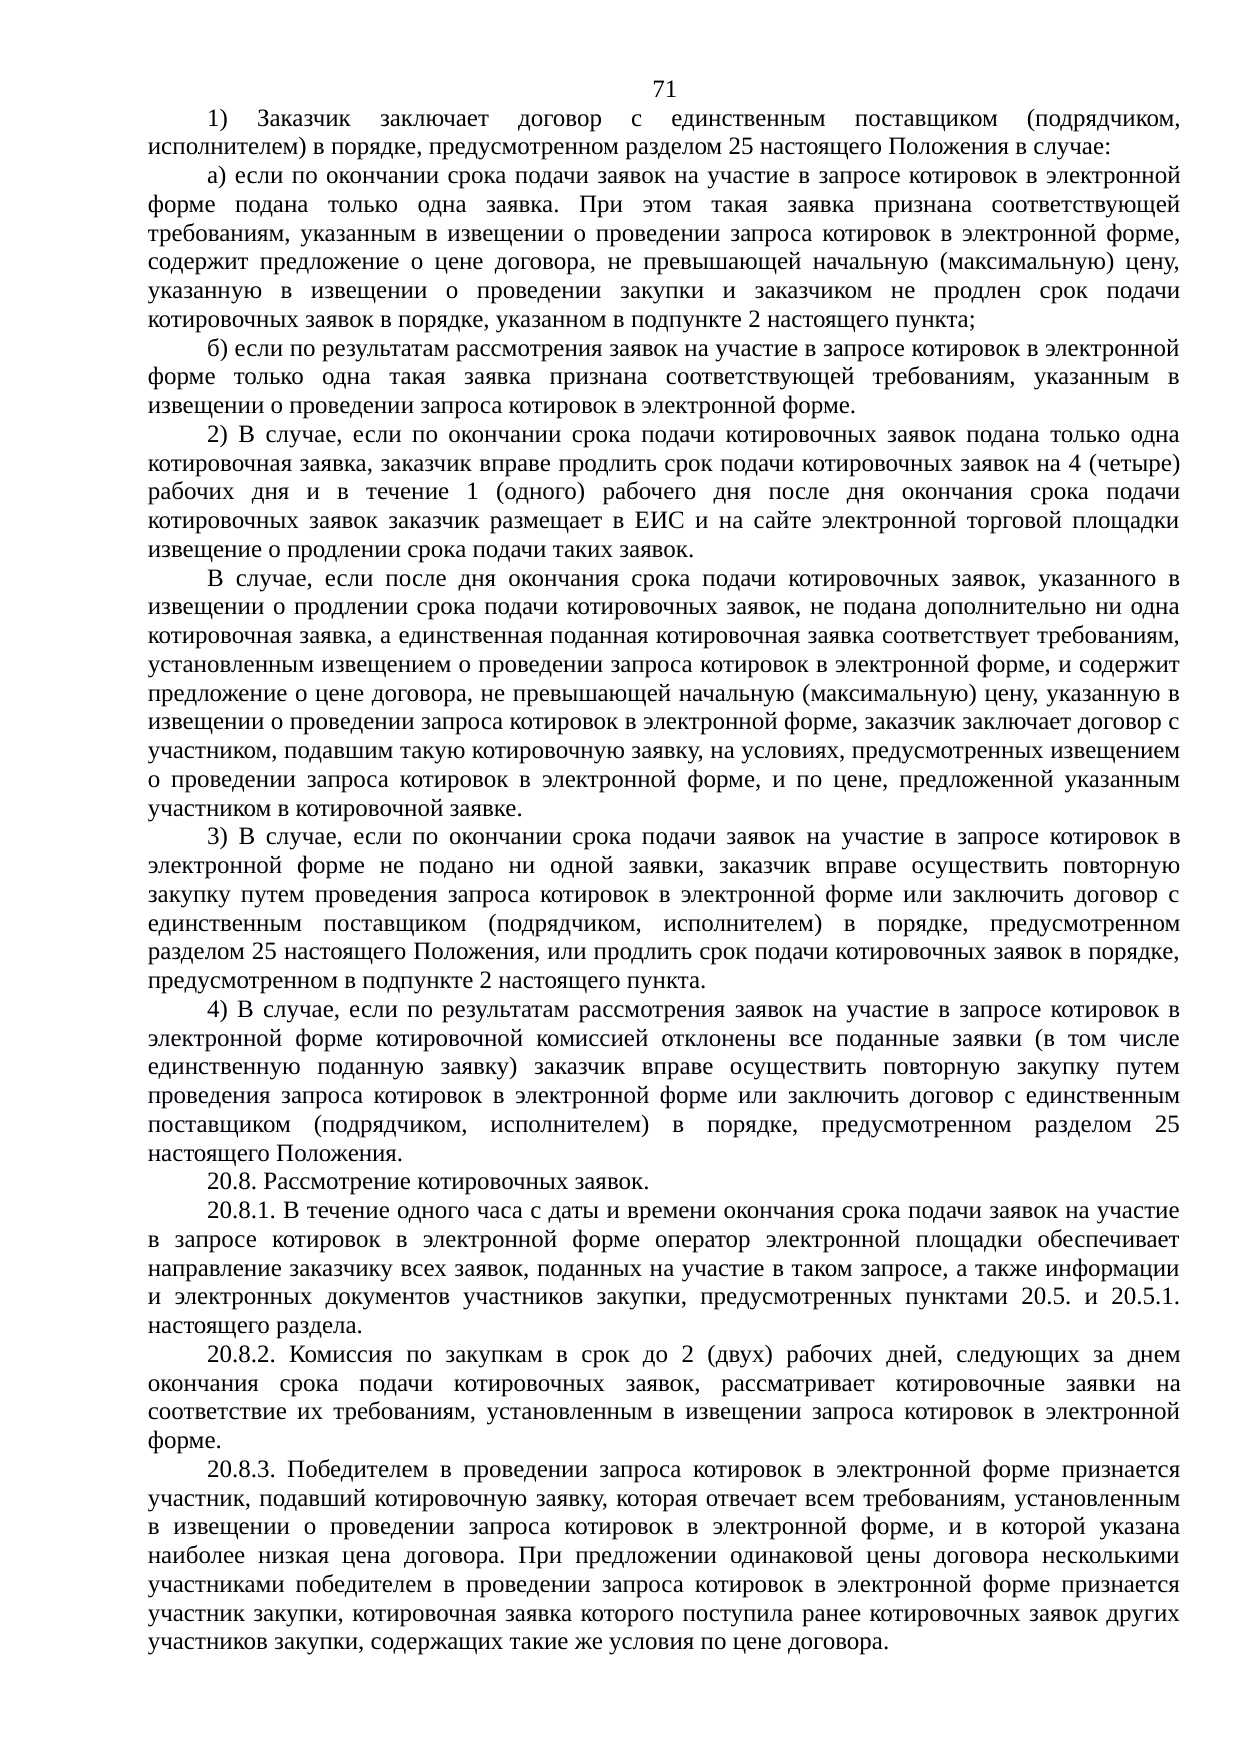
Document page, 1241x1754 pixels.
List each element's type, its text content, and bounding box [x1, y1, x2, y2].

text 4) В случае, если по результатам рассмотрения заявок на участие в запросе котировок в электронной форме котировочной комиссией отклонены все поданные заявки (в том числе единственную поданную заявку) заказчик вправе осуществить повторную закупку путем проведения запроса котировок в электронной форме или заключить договор с единственным поставщиком (подрядчиком, исполнителем) в порядке, предусмотренном разделом 25 настоящего Положения. [148, 994, 1181, 1166]
text 20.8.2. Комиссия по закупкам в срок до 2 (двух) рабочих дней, следующих за днем окончания срока подачи котировочных заявок, рассматривает котировочные заявки на соответствие их требованиям, установленным в извещении запроса котировок в электронной форме. [148, 1339, 1181, 1454]
text 1) Заказчик заключает договор с единственным поставщиком (подрядчиком, исполнителем) в порядке, предусмотренном разделом 25 настоящего Положения в случае: [148, 103, 1181, 160]
text а) если по окончании срока подачи заявок на участие в запросе котировок в электронной форме подана только одна заявка. При этом такая заявка признана соответствующей требованиям, указанным в извещении о проведении запроса котировок в электронной форме, содержит предложение о цене договора, не превышающей начальную (максимальную) цену, указанную в извещении о проведении закупки и заказчиком не продлен срок подачи котировочных заявок в порядке, указанном в подпункте 2 настоящего пункта; [148, 160, 1181, 333]
text 20.8.1. В течение одного часа с даты и времени окончания срока подачи заявок на участие в запросе котировок в электронной форме оператор электронной площадки обеспечивает направление заказчику всех заявок, поданных на участие в таком запросе, а также информации и электронных документов участников закупки, предусмотренных пунктами 20.5. и 20.5.1. настоящего раздела. [148, 1195, 1181, 1339]
text б) если по результатам рассмотрения заявок на участие в запросе котировок в электронной форме только одна такая заявка признана соответствующей требованиям, указанным в извещении о проведении запроса котировок в электронной форме. [148, 333, 1181, 419]
text 20.8.3. Победителем в проведении запроса котировок в электронной форме признается участник, подавший котировочную заявку, которая отвечает всем требованиям, установленным в извещении о проведении запроса котировок в электронной форме, и в которой указана наиболее низкая цена договора. При предложении одинаковой цены договора несколькими участниками победителем в проведении запроса котировок в электронной форме признается участник закупки, котировочная заявка которого поступила ранее котировочных заявок других участников закупки, содержащих такие же условия по цене договора. [148, 1454, 1181, 1655]
text В случае, если после дня окончания срока подачи котировочных заявок, указанного в извещении о продлении срока подачи котировочных заявок, не подана дополнительно ни одна котировочная заявка, а единственная поданная котировочная заявка соответствует требованиям, установленным извещением о проведении запроса котировок в электронной форме, и содержит предложение о цене договора, не превышающей начальную (максимальную) цену, указанную в извещении о проведении запроса котировок в электронной форме, заказчик заключает договор с участником, подавшим такую котировочную заявку, на условиях, предусмотренных извещением о проведении запроса котировок в электронной форме, и по цене, предложенной указанным участником в котировочной заявке. [148, 563, 1181, 821]
text 3) В случае, если по окончании срока подачи заявок на участие в запросе котировок в электронной форме не подано ни одной заявки, заказчик вправе осуществить повторную закупку путем проведения запроса котировок в электронной форме или заключить договор с единственным поставщиком (подрядчиком, исполнителем) в порядке, предусмотренном разделом 25 настоящего Положения, или продлить срок подачи котировочных заявок в порядке, предусмотренном в подпункте 2 настоящего пункта. [148, 821, 1181, 994]
text 2) В случае, если по окончании срока подачи котировочных заявок подана только одна котировочная заявка, заказчик вправе продлить срок подачи котировочных заявок на 4 (четыре) рабочих дня и в течение 1 (одного) рабочего дня после дня окончания срока подачи котировочных заявок заказчик размещает в ЕИС и на сайте электронной торговой площадки извещение о продлении срока подачи таких заявок. [148, 419, 1181, 563]
text 20.8. Рассмотрение котировочных заявок. [148, 1166, 1181, 1195]
